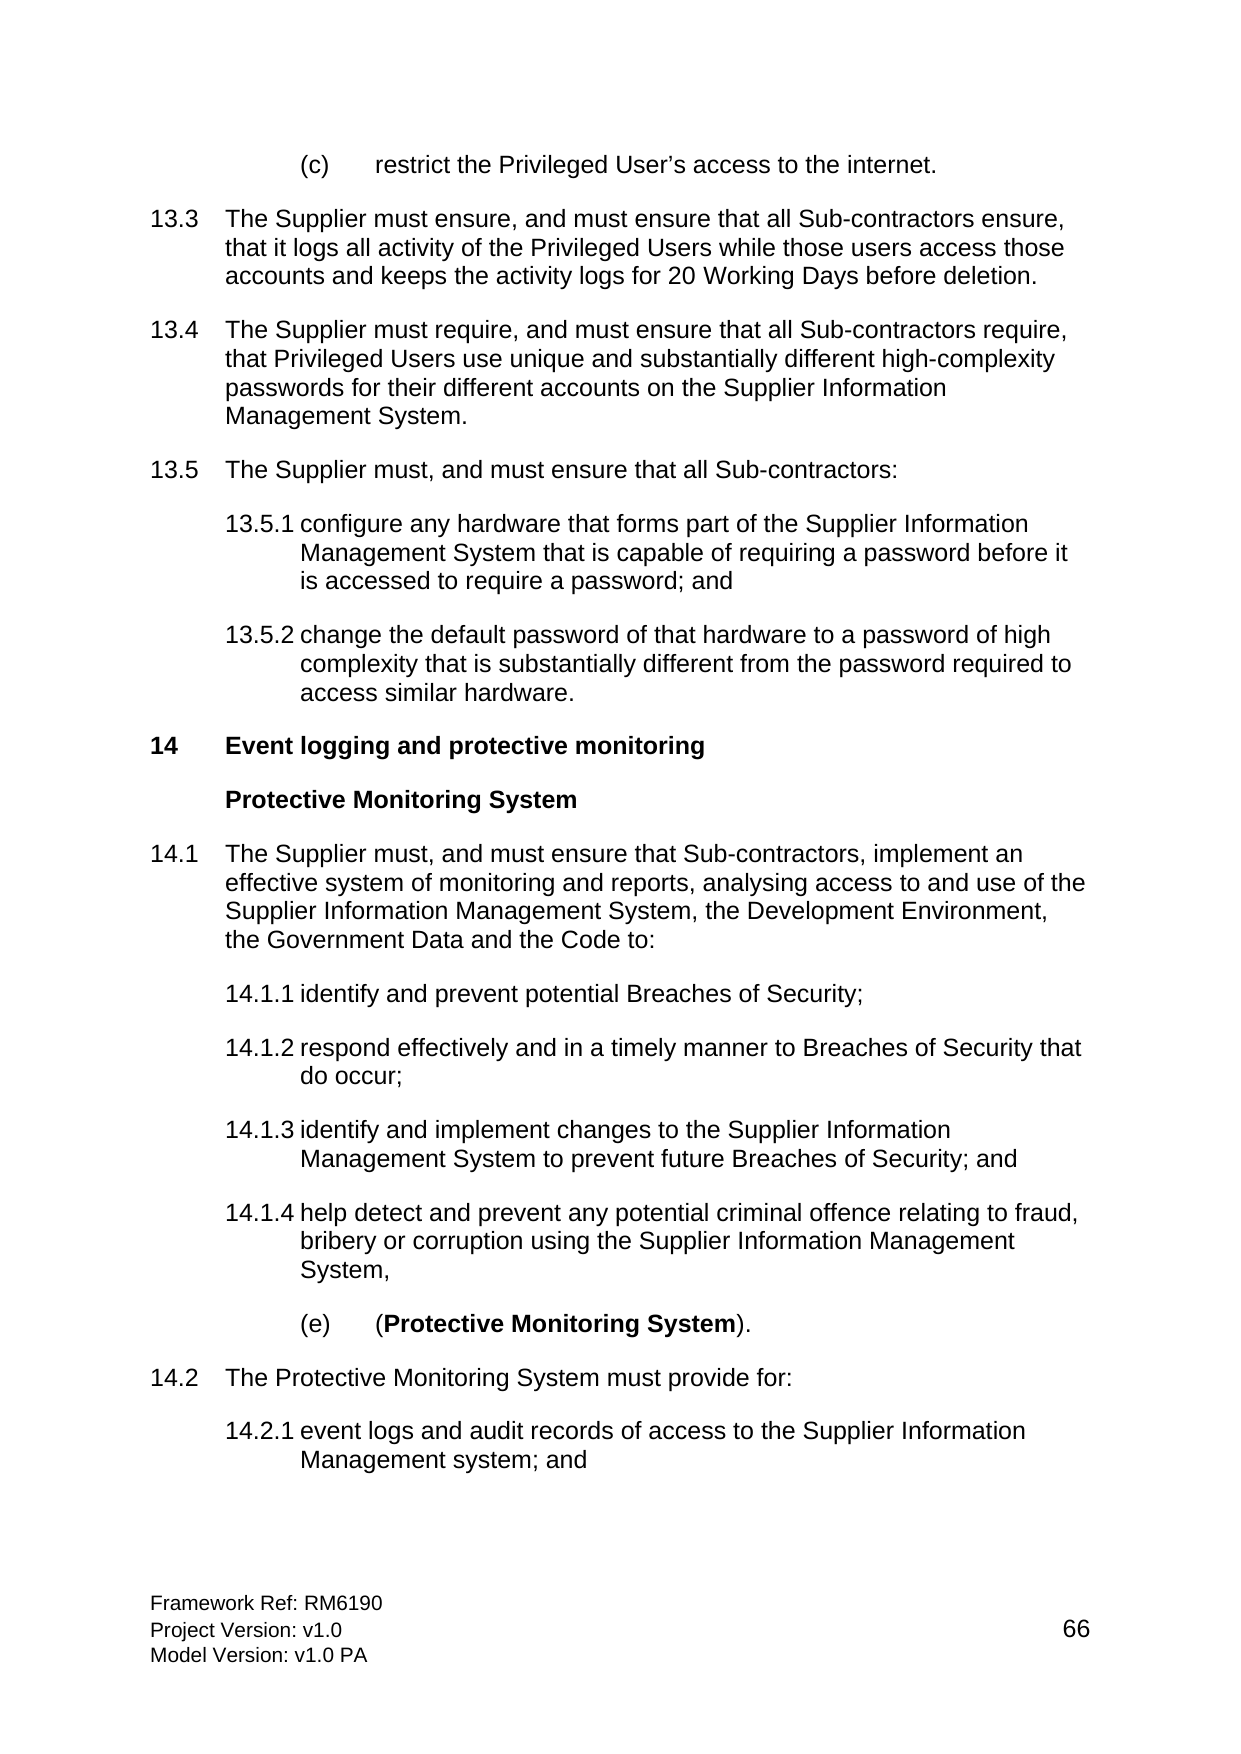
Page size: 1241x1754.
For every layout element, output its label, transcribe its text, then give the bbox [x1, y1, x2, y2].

list identify and prevent potential Breaches of Security; [225, 979, 1090, 1007]
list identify and implement changes to the Supplier Information Management System to prevent future Breaches of Security; and [225, 1115, 1090, 1172]
list respond effectively and in a timely manner to Breaches of Security that do occur; [225, 1032, 1090, 1090]
list restrict the Privileged User’s access to the internet. [300, 150, 1090, 179]
list Event logging and protective monitoring [150, 731, 1090, 760]
list The Protective Monitoring System must provide for: [150, 1362, 1090, 1391]
list change the default password of that hardware to a password of high complexity that is substantially different from the password required to access similar hardware. [225, 620, 1090, 706]
list The Supplier must require, and must ensure that all Sub-contractors require, that Privileged Users use unique and substantially different high-complexity passwords for their different accounts on the Supplier Information Management System. [150, 315, 1090, 430]
list configure any hardware that forms part of the Supplier Information Management System that is capable of requiring a password before it is accessed to require a password; and [225, 509, 1090, 595]
text Protective Monitoring System [225, 785, 1090, 814]
list The Supplier must, and must ensure that Sub-contractors, implement an effective system of monitoring and reports, analysing access to and use of the Supplier Information Management System, the Development Environment, the Government Data and the Code to: [150, 839, 1090, 954]
list event logs and audit records of access to the Supplier Information Management system; and [225, 1416, 1090, 1474]
list help detect and prevent any potential criminal offence relating to fraud, bribery or corruption using the Supplier Information Management System, [225, 1197, 1090, 1284]
list The Supplier must, and must ensure that all Sub-contractors: [150, 455, 1090, 484]
subtitle (Protective Monitoring System). [225, 1309, 1090, 1337]
list The Supplier must ensure, and must ensure that all Sub-contractors ensure, that it logs all activity of the Privileged Users while those users access those accounts and keeps the activity logs for 20 Working Days before deletion. [150, 204, 1090, 290]
